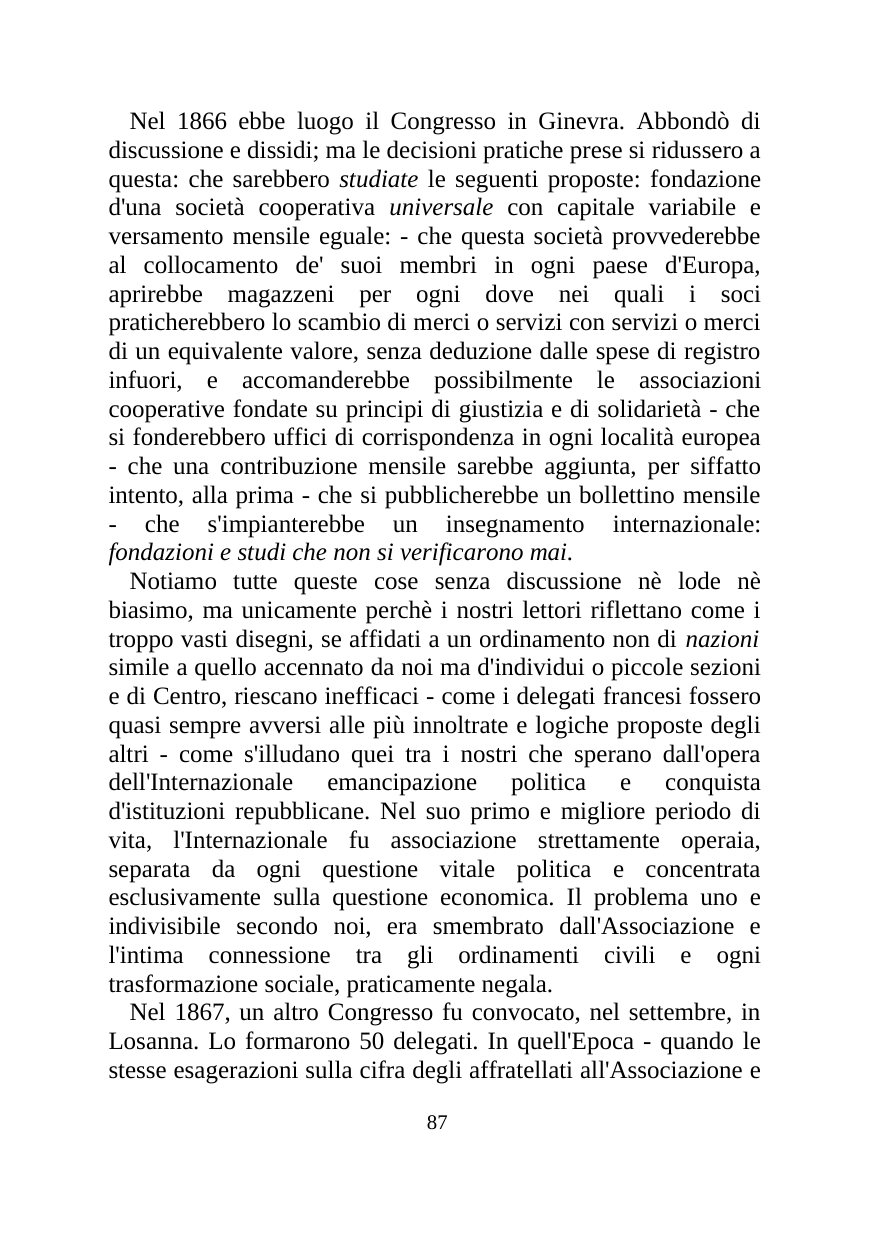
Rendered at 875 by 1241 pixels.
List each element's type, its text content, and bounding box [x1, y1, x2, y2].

text Nel 1866 ebbe luogo il Congresso in Ginevra. Abbondò di discussione e dissidi; ma le decisioni pratiche prese si ridussero a questa: che sarebbero studiate le seguenti proposte: fondazione d'una società cooperativa universale con capitale variabile e versamento mensile eguale: - che questa società provvederebbe al collocamento de' suoi membri in ogni paese d'Europa, aprirebbe magazzeni per ogni dove nei quali i soci praticherebbero lo scambio di merci o servizi con servizi o merci di un equivalente valore, senza deduzione dalle spese di registro infuori, e accomanderebbe possibilmente le associazioni cooperative fondate su principi di giustizia e di solidarietà - che si fonderebbero uffici di corrispondenza in ogni località europea - che una contribuzione mensile sarebbe aggiunta, per siffatto intento, alla prima - che si pubblicherebbe un bollettino mensile - che s'impianterebbe un insegnamento internazionale: fondazioni e studi che non si verificarono mai. [108, 106, 761, 566]
text Notiamo tutte queste cose senza discussione nè lode nè biasimo, ma unicamente perchè i nostri lettori riflettano come i troppo vasti disegni, se affidati a un ordinamento non di nazioni simile a quello accennato da noi ma d'individui o piccole sezioni e di Centro, riescano inefficaci - come i delegati francesi fossero quasi sempre avversi alle più innoltrate e logiche proposte degli altri - come s'illudano quei tra i nostri che sperano dall'opera dell'Internazionale emancipazione politica e conquista d'istituzioni repubblicane. Nel suo primo e migliore periodo di vita, l'Internazionale fu associazione strettamente operaia, separata da ogni questione vitale politica e concentrata esclusivamente sulla questione economica. Il problema uno e indivisibile secondo noi, era smembrato dall'Associazione e l'intima connessione tra gli ordinamenti civili e ogni trasformazione sociale, praticamente negala. [108, 566, 761, 997]
text Nel 1867, un altro Congresso fu convocato, nel settembre, in Losanna. Lo formarono 50 delegati. In quell'Epoca - quando le stesse esagerazioni sulla cifra degli affratellati all'Associazione e [108, 997, 761, 1084]
